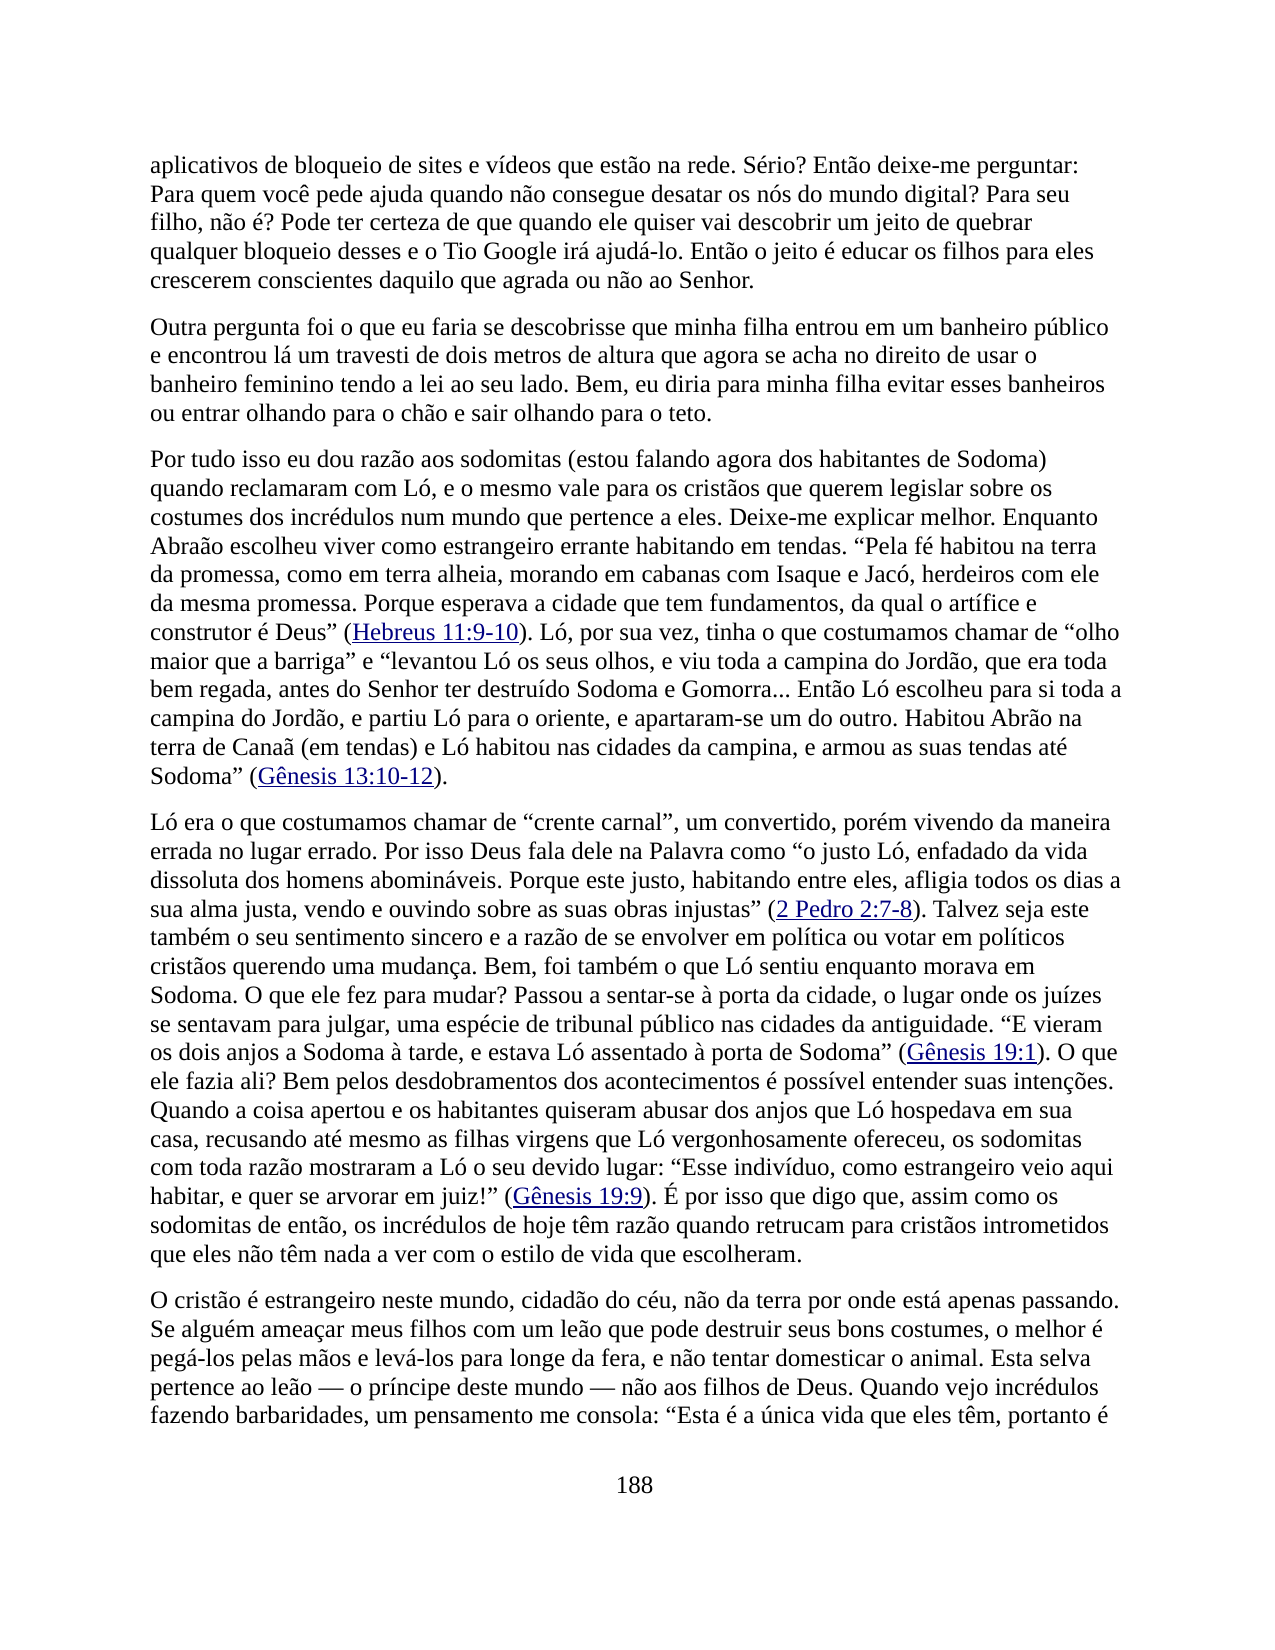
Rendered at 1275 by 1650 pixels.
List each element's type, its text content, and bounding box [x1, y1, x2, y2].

text Outra pergunta foi o que eu faria se descobrisse que minha filha entrou em um banheiro público e encontrou lá um travesti de dois metros de altura que agora se acha no direito de usar o banheiro feminino tendo a lei ao seu lado. Bem, eu diria para minha filha evitar esses banheiros ou entrar olhando para o chão e sair olhando para o teto. [150, 312, 1125, 427]
text aplicativos de bloqueio de sites e vídeos que estão na rede. Sério? Então deixe-me perguntar: Para quem você pede ajuda quando não consegue desatar os nós do mundo digital? Para seu filho, não é? Pode ter certeza de que quando ele quiser vai descobrir um jeito de quebrar qualquer bloqueio desses e o Tio Google irá ajudá-lo. Então o jeito é educar os filhos para eles crescerem conscientes daquilo que agrada ou não ao Senhor. [150, 150, 1125, 294]
text Por tudo isso eu dou razão aos sodomitas (estou falando agora dos habitantes de Sodoma) quando reclamaram com Ló, e o mesmo vale para os cristãos que querem legislar sobre os costumes dos incrédulos num mundo que pertence a eles. Deixe-me explicar melhor. Enquanto Abraão escolheu viver como estrangeiro errante habitando em tendas. “Pela fé habitou na terra da promessa, como em terra alheia, morando em cabanas com Isaque e Jacó, herdeiros com ele da mesma promessa. Porque esperava a cidade que tem fundamentos, da qual o artífice e construtor é Deus” (Hebreus 11:9-10). Ló, por sua vez, tinha o que costumamos chamar de “olho maior que a barriga” e “levantou Ló os seus olhos, e viu toda a campina do Jordão, que era toda bem regada, antes do Senhor ter destruído Sodoma e Gomorra... Então Ló escolheu para si toda a campina do Jordão, e partiu Ló para o oriente, e apartaram-se um do outro. Habitou Abrão na terra de Canaã (em tendas) e Ló habitou nas cidades da campina, e armou as suas tendas até Sodoma” (Gênesis 13:10-12). [150, 444, 1125, 789]
text Ló era o que costumamos chamar de “crente carnal”, um convertido, porém vivendo da maneira errada no lugar errado. Por isso Deus fala dele na Palavra como “o justo Ló, enfadado da vida dissoluta dos homens abomináveis. Porque este justo, habitando entre eles, afligia todos os dias a sua alma justa, vendo e ouvindo sobre as suas obras injustas” (2 Pedro 2:7-8). Talvez seja este também o seu sentimento sincero e a razão de se envolver em política ou votar em políticos cristãos querendo uma mudança. Bem, foi também o que Ló sentiu enquanto morava em Sodoma. O que ele fez para mudar? Passou a sentar-se à porta da cidade, o lugar onde os juízes se sentavam para julgar, uma espécie de tribunal público nas cidades da antiguidade. “E vieram os dois anjos a Sodoma à tarde, e estava Ló assentado à porta de Sodoma” (Gênesis 19:1). O que ele fazia ali? Bem pelos desdobramentos dos acontecimentos é possível entender suas intenções. Quando a coisa apertou e os habitantes quiseram abusar dos anjos que Ló hospedava em sua casa, recusando até mesmo as filhas virgens que Ló vergonhosamente ofereceu, os sodomitas com toda razão mostraram a Ló o seu devido lugar: “Esse indivíduo, como estrangeiro veio aqui habitar, e quer se arvorar em juiz!” (Gênesis 19:9). É por isso que digo que, assim como os sodomitas de então, os incrédulos de hoje têm razão quando retrucam para cristãos intrometidos que eles não têm nada a ver com o estilo de vida que escolheram. [150, 807, 1125, 1267]
text O cristão é estrangeiro neste mundo, cidadão do céu, não da terra por onde está apenas passando. Se alguém ameaçar meus filhos com um leão que pode destruir seus bons costumes, o melhor é pegá-los pelas mãos e levá-los para longe da fera, e não tentar domesticar o animal. Esta selva pertence ao leão — o príncipe deste mundo — não aos filhos de Deus. Quando vejo incrédulos fazendo barbaridades, um pensamento me consola: “Esta é a única vida que eles têm, portanto é [150, 1285, 1125, 1429]
